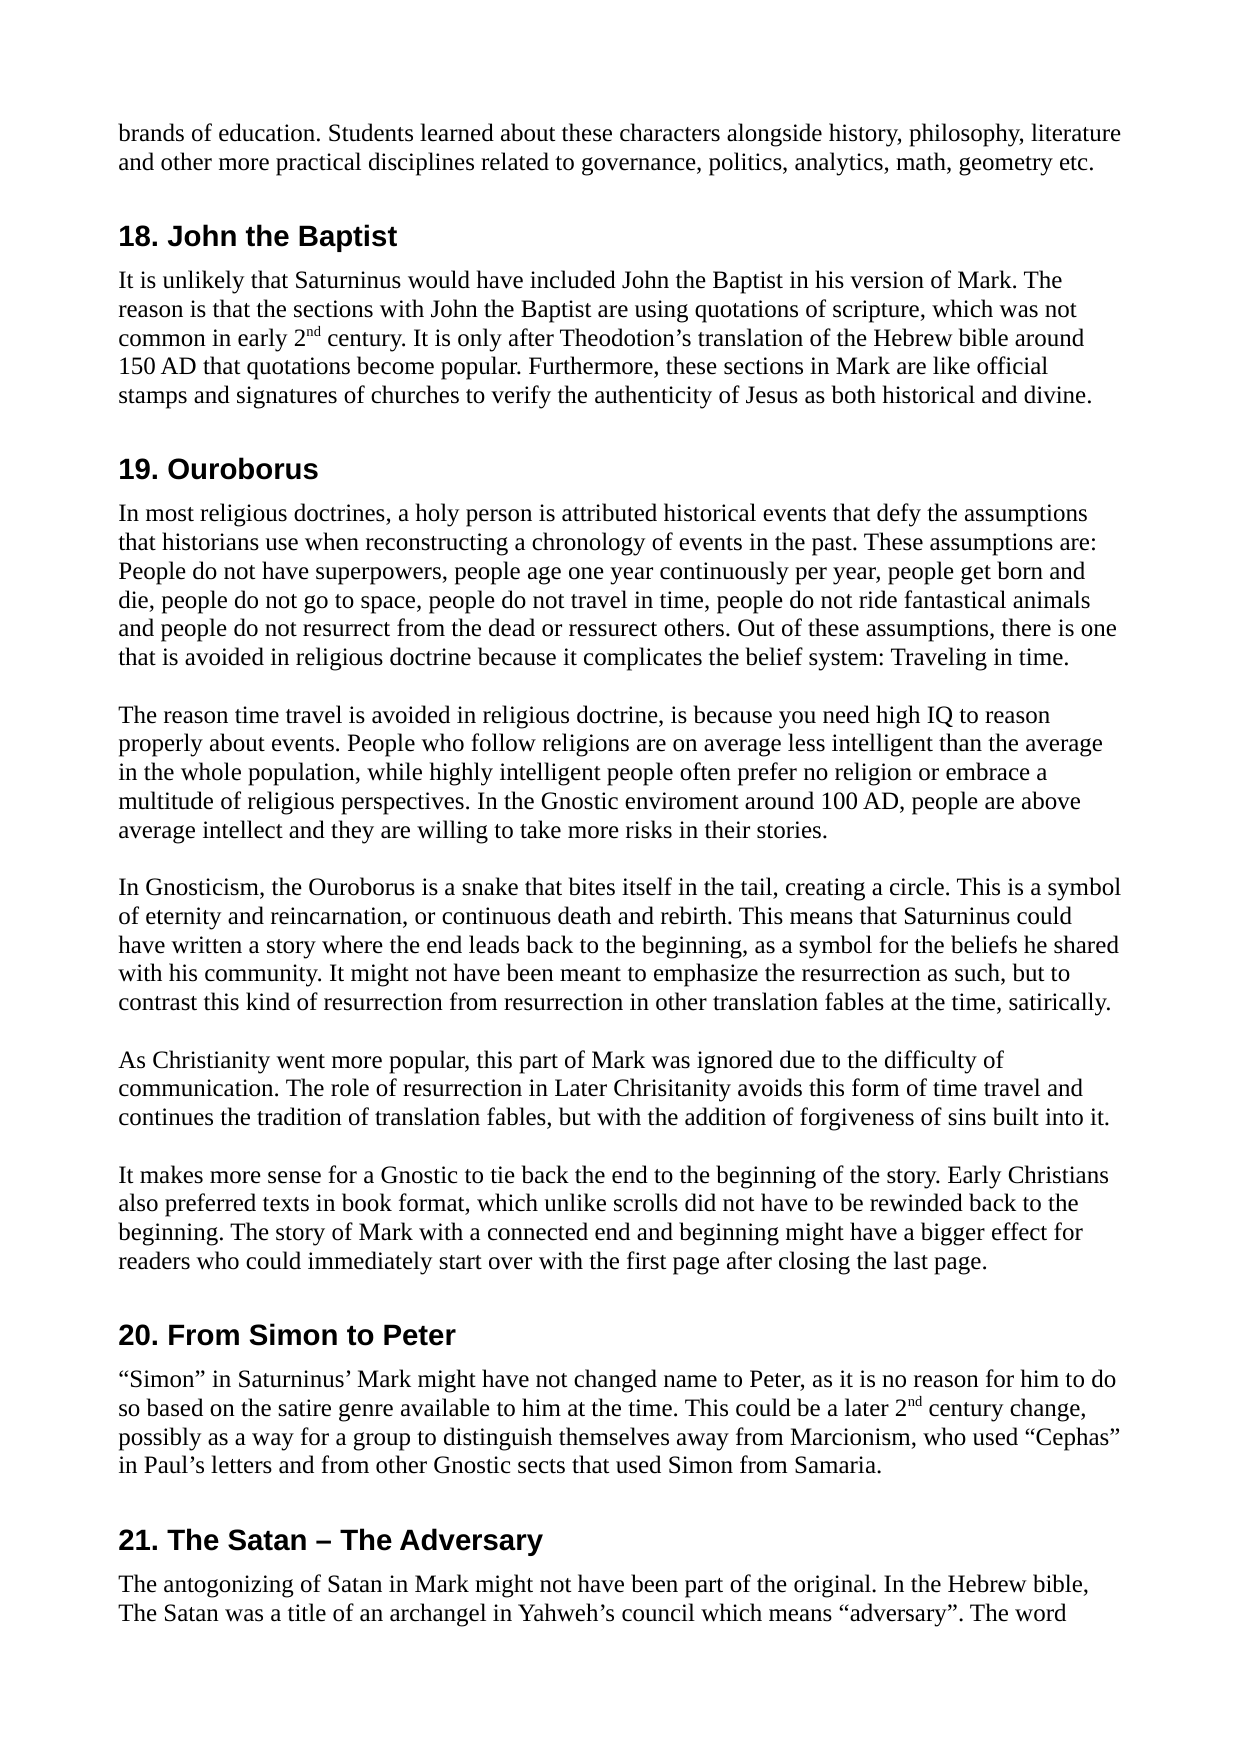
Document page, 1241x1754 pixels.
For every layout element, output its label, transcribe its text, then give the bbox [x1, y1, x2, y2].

text In Gnosticism, the Ouroborus is a snake that bites itself in the tail, creating a circle. This is a symbol of eternity and reincarnation, or continuous death and rebirth. This means that Saturninus could have written a story where the end leads back to the beginning, as a symbol for the beliefs he shared with his community. It might not have been meant to emphasize the resurrection as such, but to contrast this kind of resurrection from resurrection in other translation fables at the time, satirically. [118, 872, 1122, 1016]
subtitle 21. The Satan – The Adversary [118, 1523, 1122, 1556]
text The reason time travel is avoided in religious doctrine, is because you need high IQ to reason properly about events. People who follow religions are on average less intelligent than the average in the whole population, while highly intelligent people often prefer no religion or embrace a multitude of religious perspectives. In the Gnostic enviroment around 100 AD, people are above average intellect and they are willing to take more risks in their stories. [118, 700, 1122, 843]
text It makes more sense for a Gnostic to tie back the end to the beginning of the story. Early Christians also preferred texts in book format, which unlike scrolls did not have to be rewinded back to the beginning. The story of Mark with a connected end and beginning might have a bigger effect for readers who could immediately start over with the first page after closing the last page. [118, 1160, 1122, 1275]
text “Simon” in Saturninus’ Mark might have not changed name to Peter, as it is no reason for him to do so based on the satire genre available to him at the time. This could be a later 2nd century change, possibly as a way for a group to distinguish themselves away from Marcionism, who used “Cephas” in Paul’s letters and from other Gnostic sects that used Simon from Samaria. [118, 1364, 1122, 1479]
text In most religious doctrines, a holy person is attributed historical events that defy the assumptions that historians use when reconstructing a chronology of events in the past. These assumptions are: People do not have superpowers, people age one year continuously per year, people get born and die, people do not go to space, people do not travel in time, people do not ride fantastical animals and people do not resurrect from the dead or ressurect others. Out of these assumptions, there is one that is avoided in religious doctrine because it complicates the belief system: Traveling in time. [118, 498, 1122, 671]
text It is unlikely that Saturninus would have included John the Baptist in his version of Mark. The reason is that the sections with John the Baptist are using quotations of scripture, which was not common in early 2nd century. It is only after Theodotion’s translation of the Hebrew bible around 150 AD that quotations become popular. Furthermore, these sections in Mark are like official stamps and signatures of churches to verify the authenticity of Jesus as both historical and divine. [118, 265, 1122, 409]
subtitle 18. John the Baptist [118, 219, 1122, 253]
subtitle 19. Ouroborus [118, 452, 1122, 486]
subtitle 20. From Simon to Peter [118, 1318, 1122, 1352]
text brands of education. Students learned about these characters alongside history, philosophy, literature and other more practical disciplines related to governance, politics, analytics, math, geometry etc. [118, 118, 1122, 176]
text The antogonizing of Satan in Mark might not have been part of the original. In the Hebrew bible, The Satan was a title of an archangel in Yahweh’s council which means “adversary”. The word [118, 1569, 1122, 1626]
text As Christianity went more popular, this part of Mark was ignored due to the difficulty of communication. The role of resurrection in Later Chrisitanity avoids this form of time travel and continues the tradition of translation fables, but with the addition of forgiveness of sins built into it. [118, 1045, 1122, 1131]
